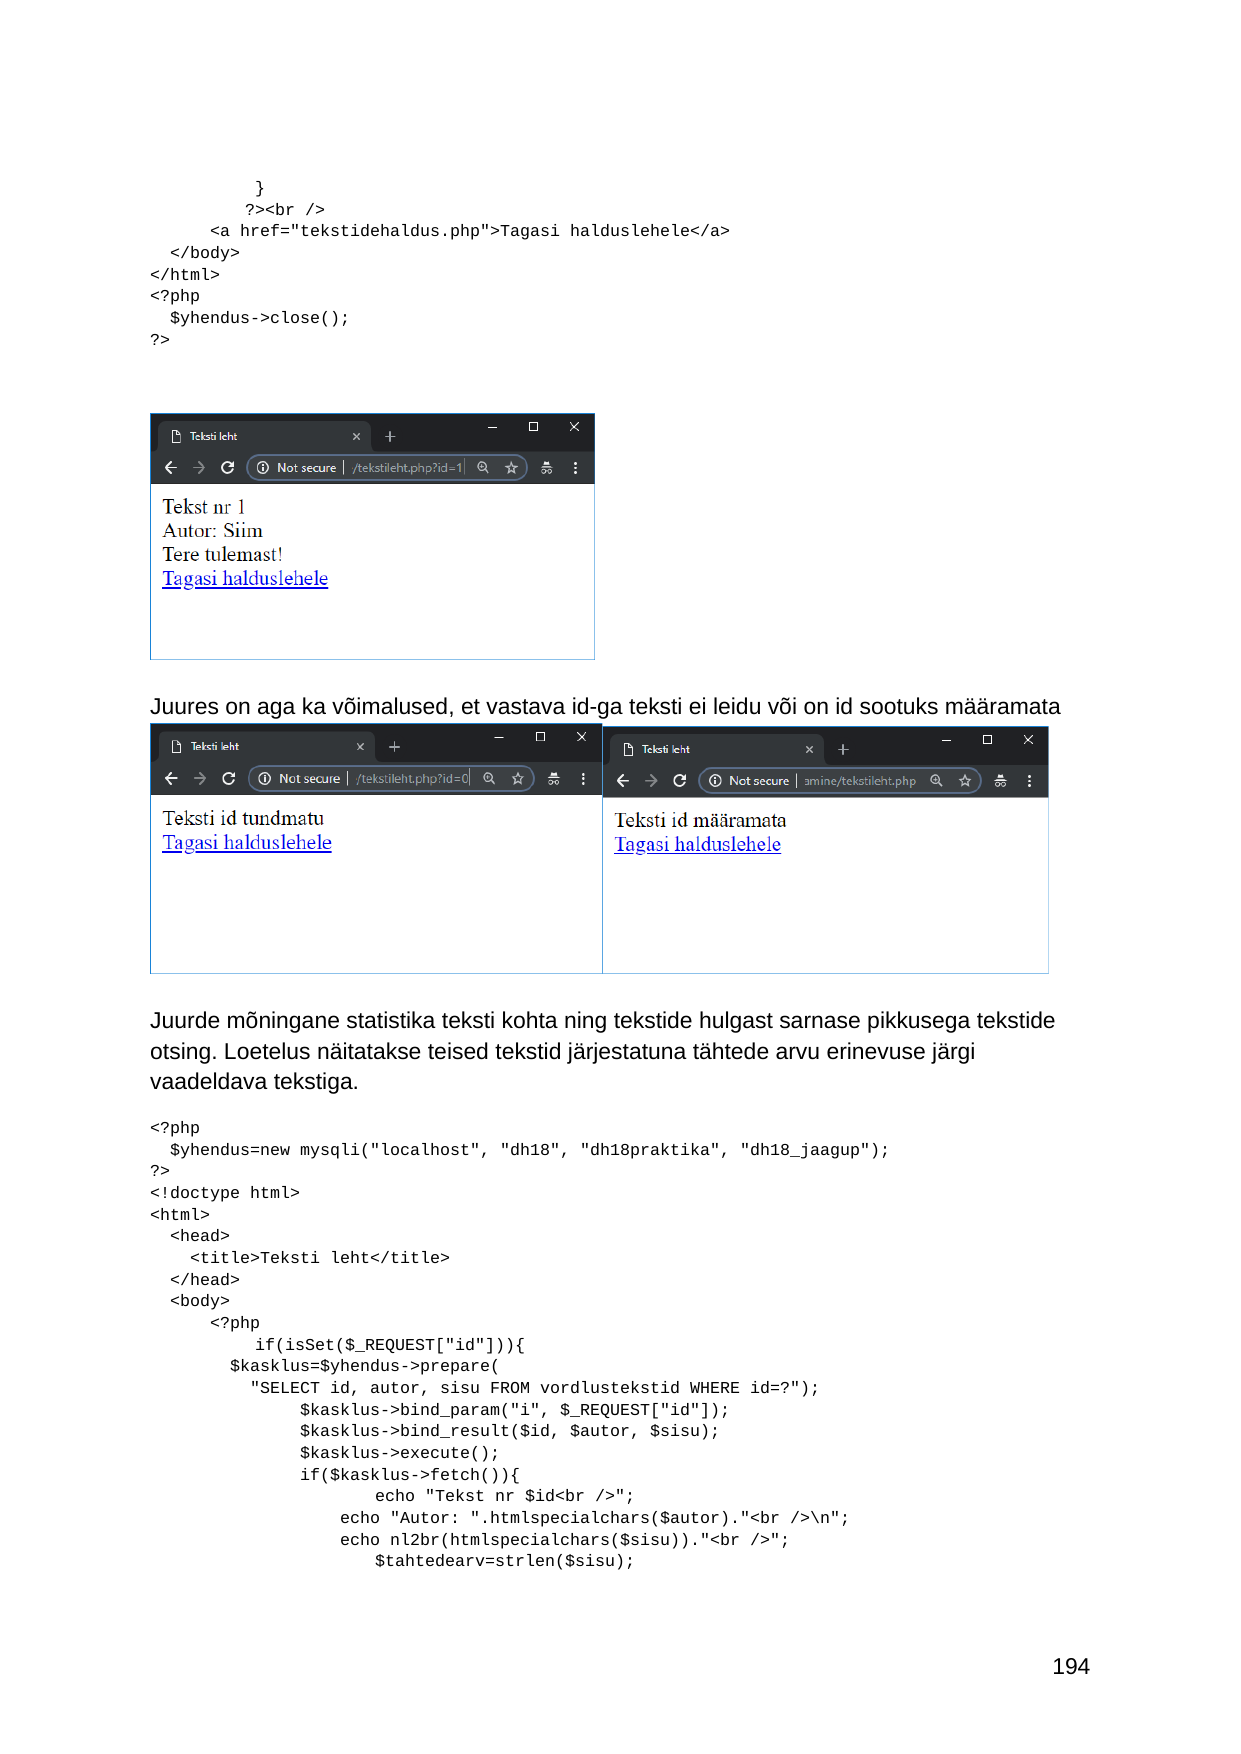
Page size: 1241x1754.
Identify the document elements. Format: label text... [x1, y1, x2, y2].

text <?php [150, 1120, 1090, 1138]
text </head> [150, 1271, 1090, 1290]
text <!doctype html> [150, 1185, 1090, 1203]
text <head> [150, 1228, 1090, 1247]
text $yhendus=new mysqli("localhost", "dh18", "dh18praktika", "dh18_jaagup"); [150, 1141, 1090, 1160]
picture [150, 413, 595, 660]
text $tahtedearv=strlen($sisu); [150, 1553, 1090, 1572]
text echo nl2br(htmlspecialchars($sisu))."<br />"; [150, 1531, 1090, 1550]
text ?> [150, 331, 1090, 350]
text echo "Autor: ".htmlspecialchars($autor)."<br />\n"; [150, 1510, 1090, 1528]
text <body> [150, 1293, 1090, 1312]
text $kasklus=$yhendus->prepare( [150, 1358, 1090, 1377]
text $kasklus->bind_result($id, $autor, $sisu); [150, 1423, 1090, 1442]
text <html> [150, 1206, 1090, 1225]
text <?php [150, 1315, 1090, 1333]
text </html> [150, 266, 1090, 285]
text ?><br /> [150, 201, 1090, 220]
text ?> [150, 1163, 1090, 1182]
text $kasklus->bind_param("i", $_REQUEST["id"]); [150, 1401, 1090, 1420]
text } [150, 179, 1090, 198]
picture [150, 723, 1049, 974]
text <?php [150, 288, 1090, 307]
text echo "Tekst nr $id<br />"; [150, 1488, 1090, 1507]
text if(isSet($_REQUEST["id"])){ [150, 1336, 1090, 1355]
text Juurde mõningane statistika teksti kohta ning tekstide hulgast sarnase pikkusega tekstide otsing. Loetelus näitatakse teised tekstid järjestatuna tähtede arvu erinevuse järgi vaadeldava tekstiga. [150, 1007, 1090, 1094]
text </body> [150, 244, 1090, 263]
text $kasklus->execute(); [150, 1445, 1090, 1463]
text $yhendus->close(); [150, 309, 1090, 328]
text Juures on aga ka võimalused, et vastava id-ga teksti ei leidu või on id sootuks määramata [150, 693, 1090, 720]
text <a href="tekstidehaldus.php">Tagasi halduslehele</a> [150, 223, 1090, 242]
text "SELECT id, autor, sisu FROM vordlustekstid WHERE id=?"); [150, 1380, 1090, 1398]
text if($kasklus->fetch()){ [150, 1466, 1090, 1485]
text <title>Teksti leht</title> [150, 1250, 1090, 1268]
